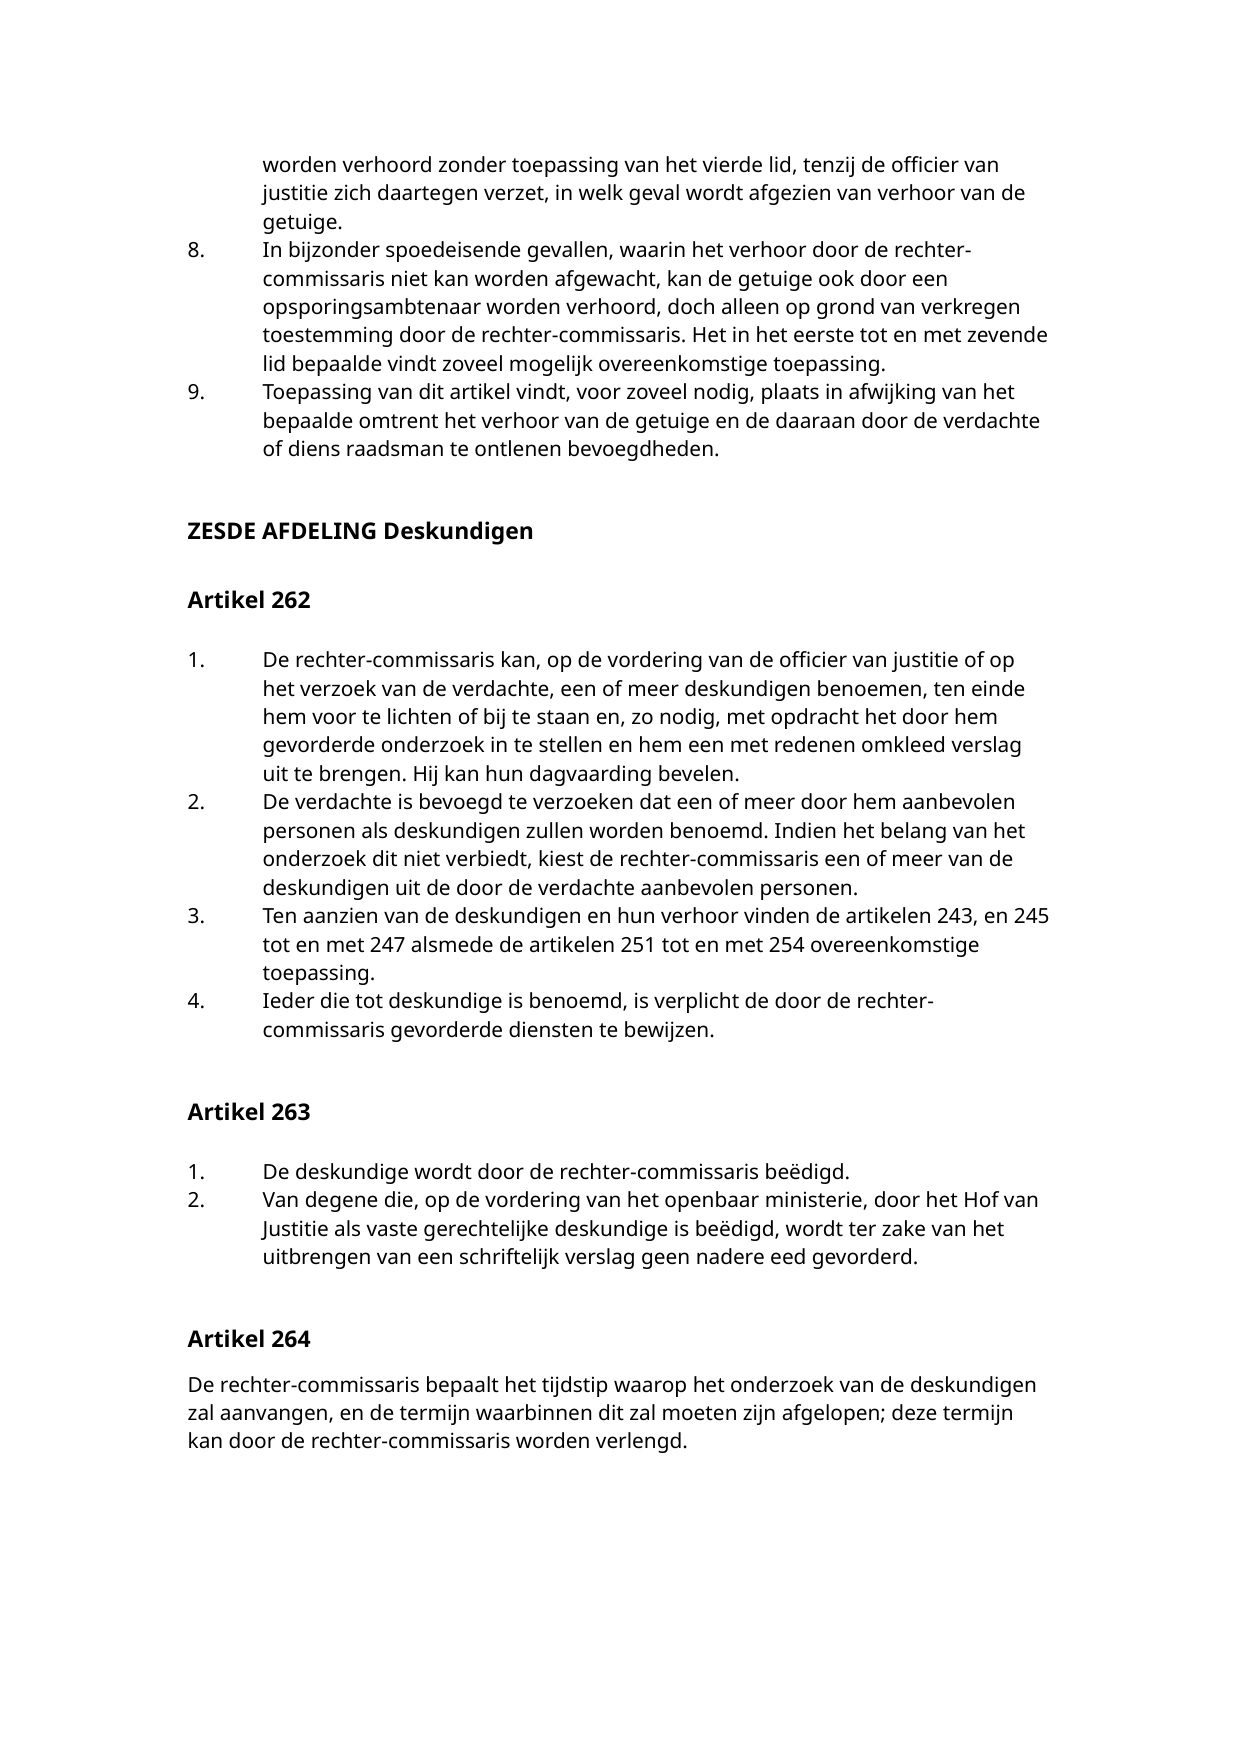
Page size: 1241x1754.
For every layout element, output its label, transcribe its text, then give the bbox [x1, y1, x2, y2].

list De verdachte is bevoegd te verzoeken dat een of meer door hem aanbevolen personen als deskundigen zullen worden benoemd. Indien het belang van het onderzoek dit niet verbiedt, kiest de rechter-commissaris een of meer van de deskundigen uit de door de verdachte aanbevolen personen. [187, 787, 1053, 901]
list In bijzonder spoedeisende gevallen, waarin het verhoor door de rechter-commissaris niet kan worden afgewacht, kan de getuige ook door een opsporingsambtenaar worden verhoord, doch alleen op grond van verkregen toestemming door de rechter-commissaris. Het in het eerste tot en met zevende lid bepaalde vindt zoveel mogelijk overeenkomstige toepassing. [187, 235, 1053, 377]
list worden verhoord zonder toepassing van het vierde lid, tenzij de officier van justitie zich daartegen verzet, in welk geval wordt afgezien van verhoor van de getuige. [187, 150, 1053, 235]
list Ieder die tot deskundige is benoemd, is verplicht de door de rechter-commissaris gevorderde diensten te bewijzen. [187, 987, 1053, 1043]
subtitle Artikel 263 [187, 1096, 1053, 1127]
list Toepassing van dit artikel vindt, voor zoveel nodig, plaats in afwijking van het bepaalde omtrent het verhoor van de getuige en de daaraan door de verdachte of diens raadsman te ontlenen bevoegdheden. [187, 377, 1053, 463]
text De rechter-commissaris bepaalt het tijdstip waarop het onderzoek van de deskundigen zal aanvangen, en de termijn waarbinnen dit zal moeten zijn afgelopen; deze termijn kan door de rechter-commissaris worden verlengd. [187, 1370, 1053, 1455]
list Ten aanzien van de deskundigen en hun verhoor vinden de artikelen 243, en 245 tot en met 247 alsmede de artikelen 251 tot en met 254 overeenkomstige toepassing. [187, 901, 1053, 987]
subtitle ZESDE AFDELING Deskundigen [187, 515, 1053, 547]
list De deskundige wordt door de rechter-commissaris beëdigd. [187, 1157, 1053, 1186]
list De rechter-commissaris kan, op de vordering van de officier van justitie of op het verzoek van de verdachte, een of meer deskundigen benoemen, ten einde hem voor te lichten of bij te staan en, zo nodig, met opdracht het door hem gevorderde onderzoek in te stellen en hem een met redenen omkleed verslag uit te brengen. Hij kan hun dagvaarding bevelen. [187, 645, 1053, 787]
subtitle Artikel 262 [187, 584, 1053, 615]
subtitle Artikel 264 [187, 1323, 1053, 1355]
list Van degene die, op de vordering van het openbaar ministerie, door het Hof van Justitie als vaste gerechtelijke deskundige is beëdigd, wordt ter zake van het uitbrengen van een schriftelijk verslag geen nadere eed gevorderd. [187, 1186, 1053, 1271]
